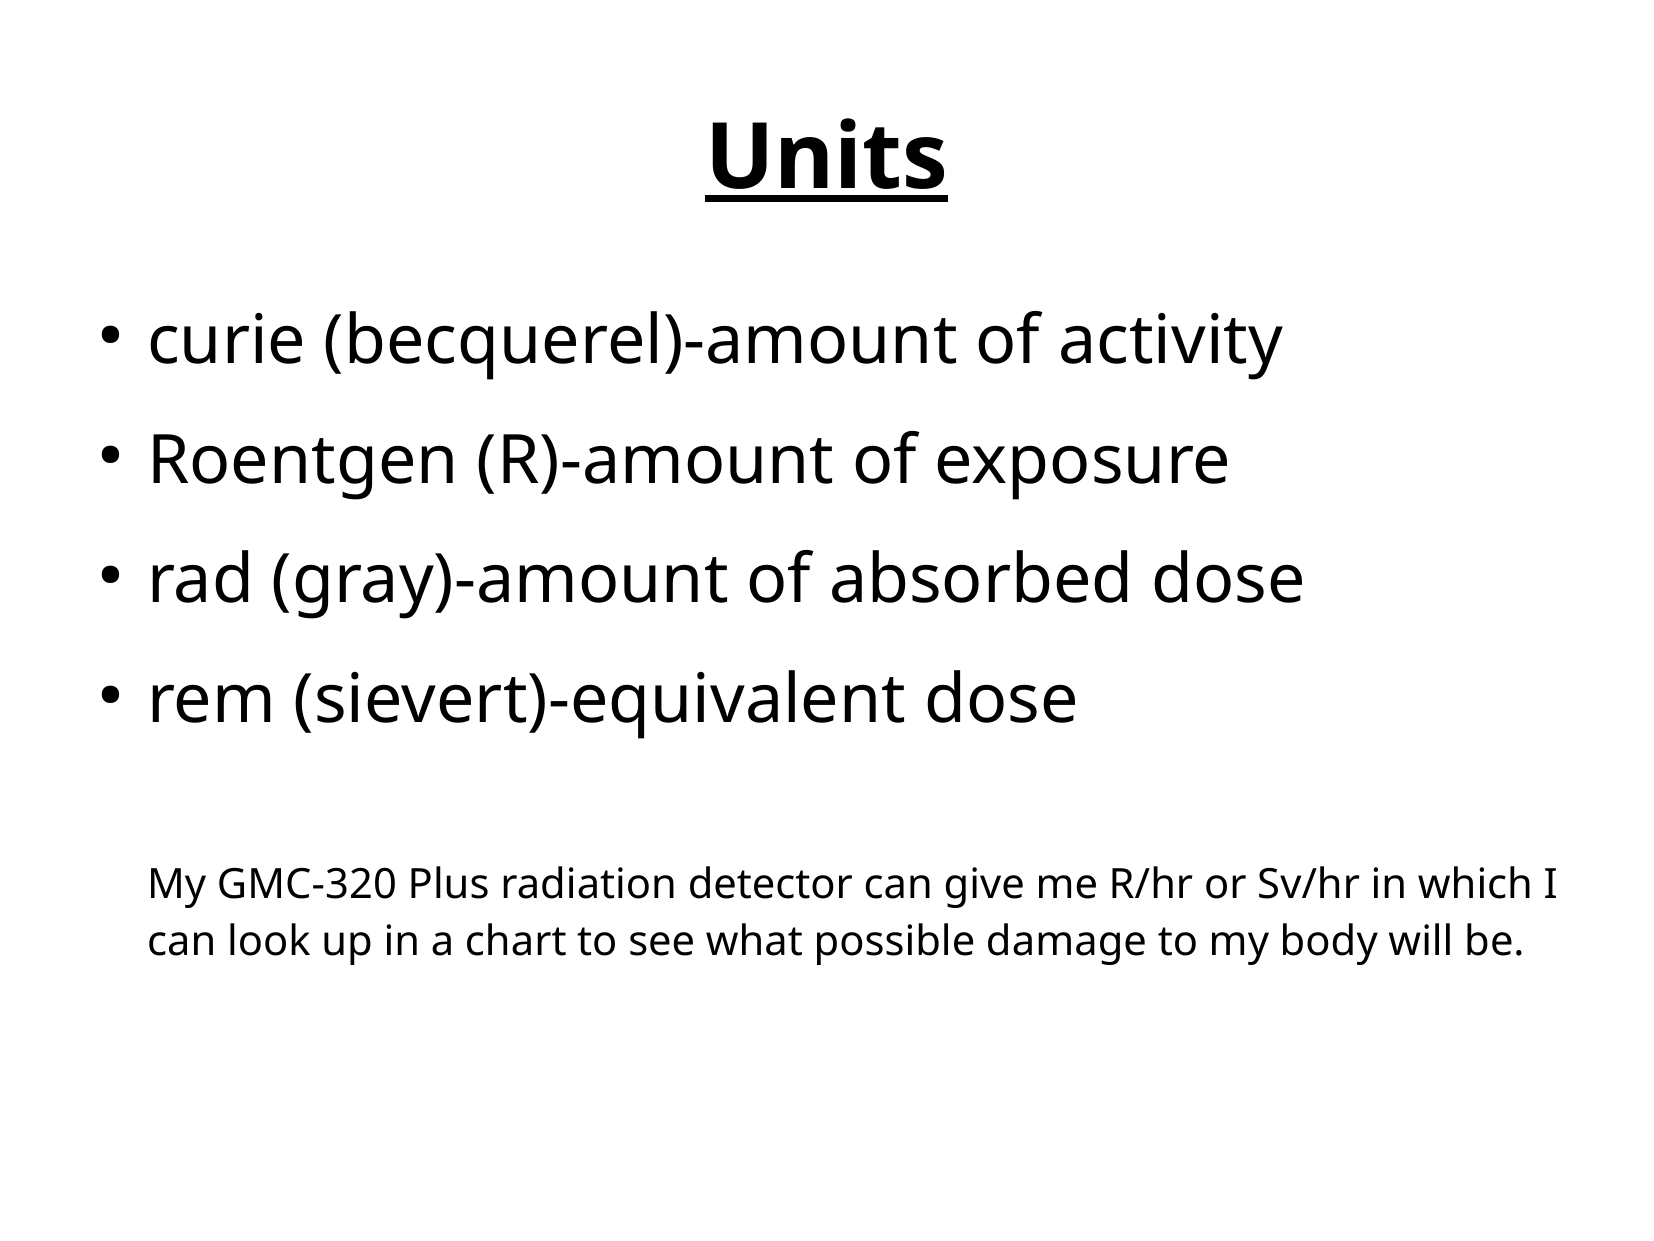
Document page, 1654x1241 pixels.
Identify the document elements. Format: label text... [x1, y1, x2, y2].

list curie (becquerel)-amount of activity Roentgen (R)-amount of exposure rad (gray)-amount of absorbed dose rem (sievert)-equivalent dose My GMC-320 Plus radiation detector can give me R/hr or Sv/hr in which I can look up in a chart to see what possible damage to my body will be. [82, 290, 1571, 1010]
title Units [82, 49, 1571, 257]
